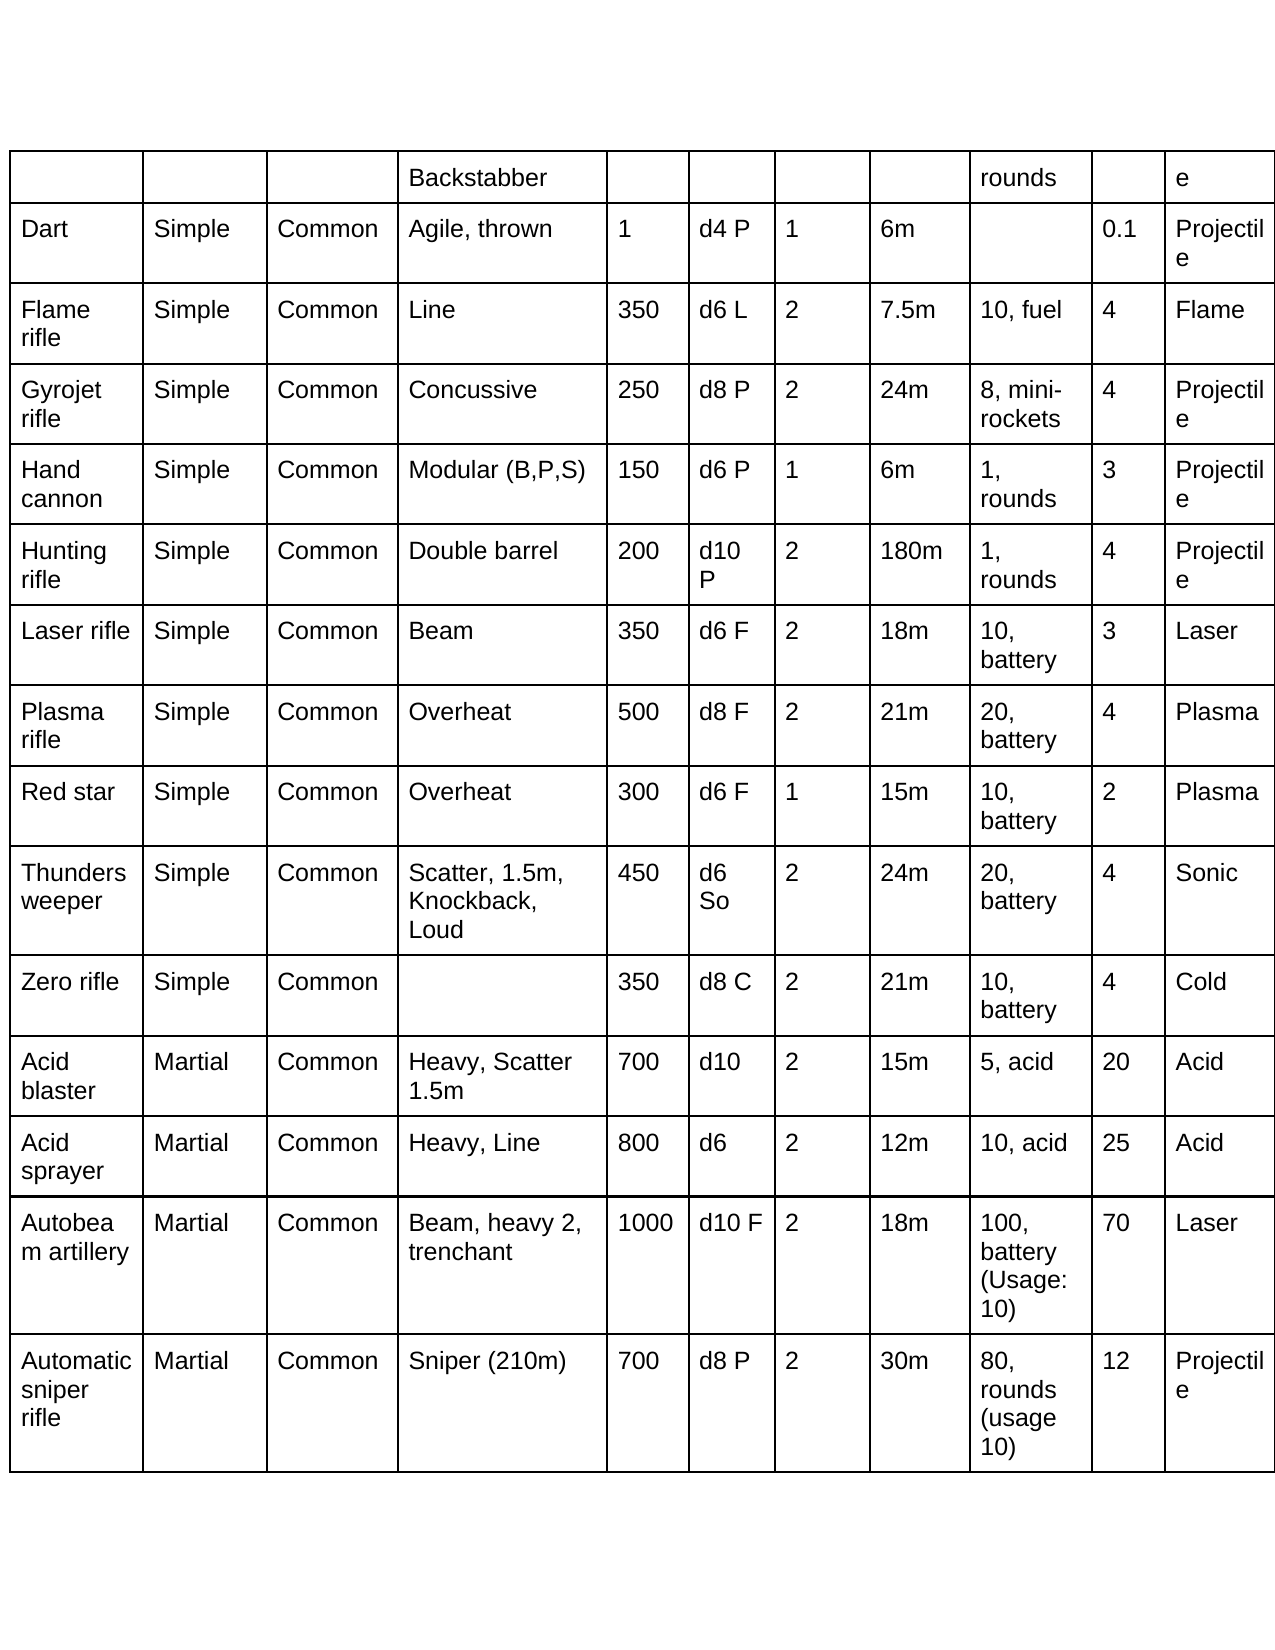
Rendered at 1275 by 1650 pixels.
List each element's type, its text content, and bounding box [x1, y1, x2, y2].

table_cell 4 [1093, 956, 1164, 1034]
table_cell 12m [871, 1117, 969, 1195]
table_cell Acid blaster [11, 1037, 142, 1115]
table_cell Martial [144, 1198, 266, 1333]
table_cell Projectile [1166, 204, 1274, 282]
table_cell Laser [1166, 1198, 1274, 1333]
table_cell 10, battery [971, 606, 1091, 684]
table_cell Flame [1166, 284, 1274, 362]
table_cell Martial [144, 1335, 266, 1471]
table_cell 1 [776, 767, 869, 845]
table_cell Laser rifle [11, 606, 142, 684]
table_cell Acid [1166, 1117, 1274, 1195]
table_cell Plasma [1166, 686, 1274, 764]
table_cell d8 C [690, 956, 774, 1034]
table_cell Martial [144, 1117, 266, 1195]
table_cell [1093, 152, 1164, 202]
table_cell d6 P [690, 445, 774, 523]
table_cell [971, 204, 1091, 282]
table_cell 2 [776, 1037, 869, 1115]
table_cell Heavy, Scatter 1.5m [399, 1037, 606, 1115]
table_cell 3 [1093, 606, 1164, 684]
table_cell Gyrojet rifle [11, 365, 142, 443]
table_cell Agile, thrown [399, 204, 606, 282]
table_cell 1000 [608, 1198, 688, 1333]
table_cell 20, battery [971, 847, 1091, 954]
table_cell Laser [1166, 606, 1274, 684]
table_cell 2 [776, 525, 869, 604]
table_cell 2 [776, 1198, 869, 1333]
table_cell Autobeam artillery [11, 1198, 142, 1333]
table_cell Simple [144, 686, 266, 764]
table_cell 2 [776, 1335, 869, 1471]
table_cell Simple [144, 767, 266, 845]
table_cell 7.5m [871, 284, 969, 362]
table_cell 20, battery [971, 686, 1091, 764]
table_cell 350 [608, 956, 688, 1034]
table_cell 8, mini-rockets [971, 365, 1091, 443]
table_cell Simple [144, 365, 266, 443]
table_cell Plasma [1166, 767, 1274, 845]
table_cell Projectile [1166, 365, 1274, 443]
table_cell Hand cannon [11, 445, 142, 523]
table_cell Beam [399, 606, 606, 684]
table_cell d6 F [690, 767, 774, 845]
table_cell Scatter, 1.5m, Knockback, Loud [399, 847, 606, 954]
table_cell Common [268, 847, 397, 954]
table_cell Zero rifle [11, 956, 142, 1034]
table_cell Common [268, 525, 397, 604]
table_cell Common [268, 767, 397, 845]
table_cell 3 [1093, 445, 1164, 523]
table_cell Common [268, 956, 397, 1034]
table_cell Plasma rifle [11, 686, 142, 764]
table_cell d10 F [690, 1198, 774, 1333]
table_cell Projectile [1166, 1335, 1274, 1471]
table_cell d10 P [690, 525, 774, 604]
table_cell 6m [871, 204, 969, 282]
table_cell 350 [608, 284, 688, 362]
table_cell 300 [608, 767, 688, 845]
table_cell Concussive [399, 365, 606, 443]
table_cell Dart [11, 204, 142, 282]
table_cell 70 [1093, 1198, 1164, 1333]
table_cell 10, acid [971, 1117, 1091, 1195]
table_cell e [1166, 152, 1274, 202]
table_cell 1, rounds [971, 525, 1091, 604]
table_cell [690, 152, 774, 202]
table_cell 10, fuel [971, 284, 1091, 362]
table_cell 1 [776, 445, 869, 523]
table_cell 10, battery [971, 956, 1091, 1034]
table_cell Thundersweeper [11, 847, 142, 954]
table_cell Common [268, 1198, 397, 1333]
table_cell rounds [971, 152, 1091, 202]
table_cell 4 [1093, 847, 1164, 954]
table_cell 500 [608, 686, 688, 764]
table_cell Common [268, 1335, 397, 1471]
table_cell d4 P [690, 204, 774, 282]
table_cell 2 [776, 365, 869, 443]
table_cell 24m [871, 847, 969, 954]
table_cell Projectile [1166, 445, 1274, 523]
table_cell Backstabber [399, 152, 606, 202]
table_cell 6m [871, 445, 969, 523]
table_cell Common [268, 606, 397, 684]
table_cell [608, 152, 688, 202]
table_cell 2 [1093, 767, 1164, 845]
table_cell 24m [871, 365, 969, 443]
table_cell Common [268, 1037, 397, 1115]
table_cell 30m [871, 1335, 969, 1471]
table_cell d10 [690, 1037, 774, 1115]
table_cell 2 [776, 606, 869, 684]
table_cell 5, acid [971, 1037, 1091, 1115]
table_cell d8 P [690, 365, 774, 443]
table_cell 20 [1093, 1037, 1164, 1115]
table_cell d6 [690, 1117, 774, 1195]
table_cell Heavy, Line [399, 1117, 606, 1195]
table_cell [268, 152, 397, 202]
table_cell Common [268, 445, 397, 523]
table_cell Modular (B,P,S) [399, 445, 606, 523]
table_cell 21m [871, 956, 969, 1034]
table_cell 1, rounds [971, 445, 1091, 523]
table_cell 4 [1093, 284, 1164, 362]
table_cell 15m [871, 1037, 969, 1115]
table_cell Common [268, 1117, 397, 1195]
table_cell 2 [776, 686, 869, 764]
table_cell Simple [144, 956, 266, 1034]
table_cell Cold [1166, 956, 1274, 1034]
table_cell Acid [1166, 1037, 1274, 1115]
table_cell d6 L [690, 284, 774, 362]
table_cell [144, 152, 266, 202]
table_cell 700 [608, 1335, 688, 1471]
table_cell 10, battery [971, 767, 1091, 845]
table_cell 15m [871, 767, 969, 845]
table_cell Sonic [1166, 847, 1274, 954]
table_cell 1 [608, 204, 688, 282]
table_cell [11, 152, 142, 202]
table_cell 180m [871, 525, 969, 604]
table_cell Simple [144, 606, 266, 684]
table_cell Common [268, 284, 397, 362]
table_cell Acid sprayer [11, 1117, 142, 1195]
table_cell 4 [1093, 525, 1164, 604]
table_cell 200 [608, 525, 688, 604]
table_cell Projectile [1166, 525, 1274, 604]
table_cell 4 [1093, 686, 1164, 764]
table_cell Common [268, 686, 397, 764]
table_cell Double barrel [399, 525, 606, 604]
table_cell Simple [144, 445, 266, 523]
table_cell 1 [776, 204, 869, 282]
table_cell 18m [871, 1198, 969, 1333]
table_cell 2 [776, 956, 869, 1034]
table_cell d8 F [690, 686, 774, 764]
table_cell Red star [11, 767, 142, 845]
table_cell 0.1 [1093, 204, 1164, 282]
table_cell Beam, heavy 2, trenchant [399, 1198, 606, 1333]
table_cell d8 P [690, 1335, 774, 1471]
table_cell 18m [871, 606, 969, 684]
table_cell d6 So [690, 847, 774, 954]
table_cell Flame rifle [11, 284, 142, 362]
table_cell 800 [608, 1117, 688, 1195]
table_cell 2 [776, 284, 869, 362]
table_cell 4 [1093, 365, 1164, 443]
table_cell 21m [871, 686, 969, 764]
table_cell 80, rounds (usage 10) [971, 1335, 1091, 1471]
table_cell 450 [608, 847, 688, 954]
table_cell [776, 152, 869, 202]
table_cell 2 [776, 847, 869, 954]
table_cell 350 [608, 606, 688, 684]
table_cell 150 [608, 445, 688, 523]
table_cell Common [268, 204, 397, 282]
table_cell 700 [608, 1037, 688, 1115]
table_cell Overheat [399, 686, 606, 764]
table_cell 250 [608, 365, 688, 443]
table_cell Sniper (210m) [399, 1335, 606, 1471]
table_cell Hunting rifle [11, 525, 142, 604]
table_cell Overheat [399, 767, 606, 845]
table_cell Common [268, 365, 397, 443]
table_cell Simple [144, 284, 266, 362]
table_cell Simple [144, 525, 266, 604]
table_cell 2 [776, 1117, 869, 1195]
table_cell Simple [144, 204, 266, 282]
table_cell 25 [1093, 1117, 1164, 1195]
table_cell Automatic sniper rifle [11, 1335, 142, 1471]
table_cell Simple [144, 847, 266, 954]
table_cell [399, 956, 606, 1034]
table_cell Line [399, 284, 606, 362]
table_cell d6 F [690, 606, 774, 684]
table_cell 12 [1093, 1335, 1164, 1471]
table_cell Martial [144, 1037, 266, 1115]
table_cell 100, battery (Usage: 10) [971, 1198, 1091, 1333]
table_cell [871, 152, 969, 202]
